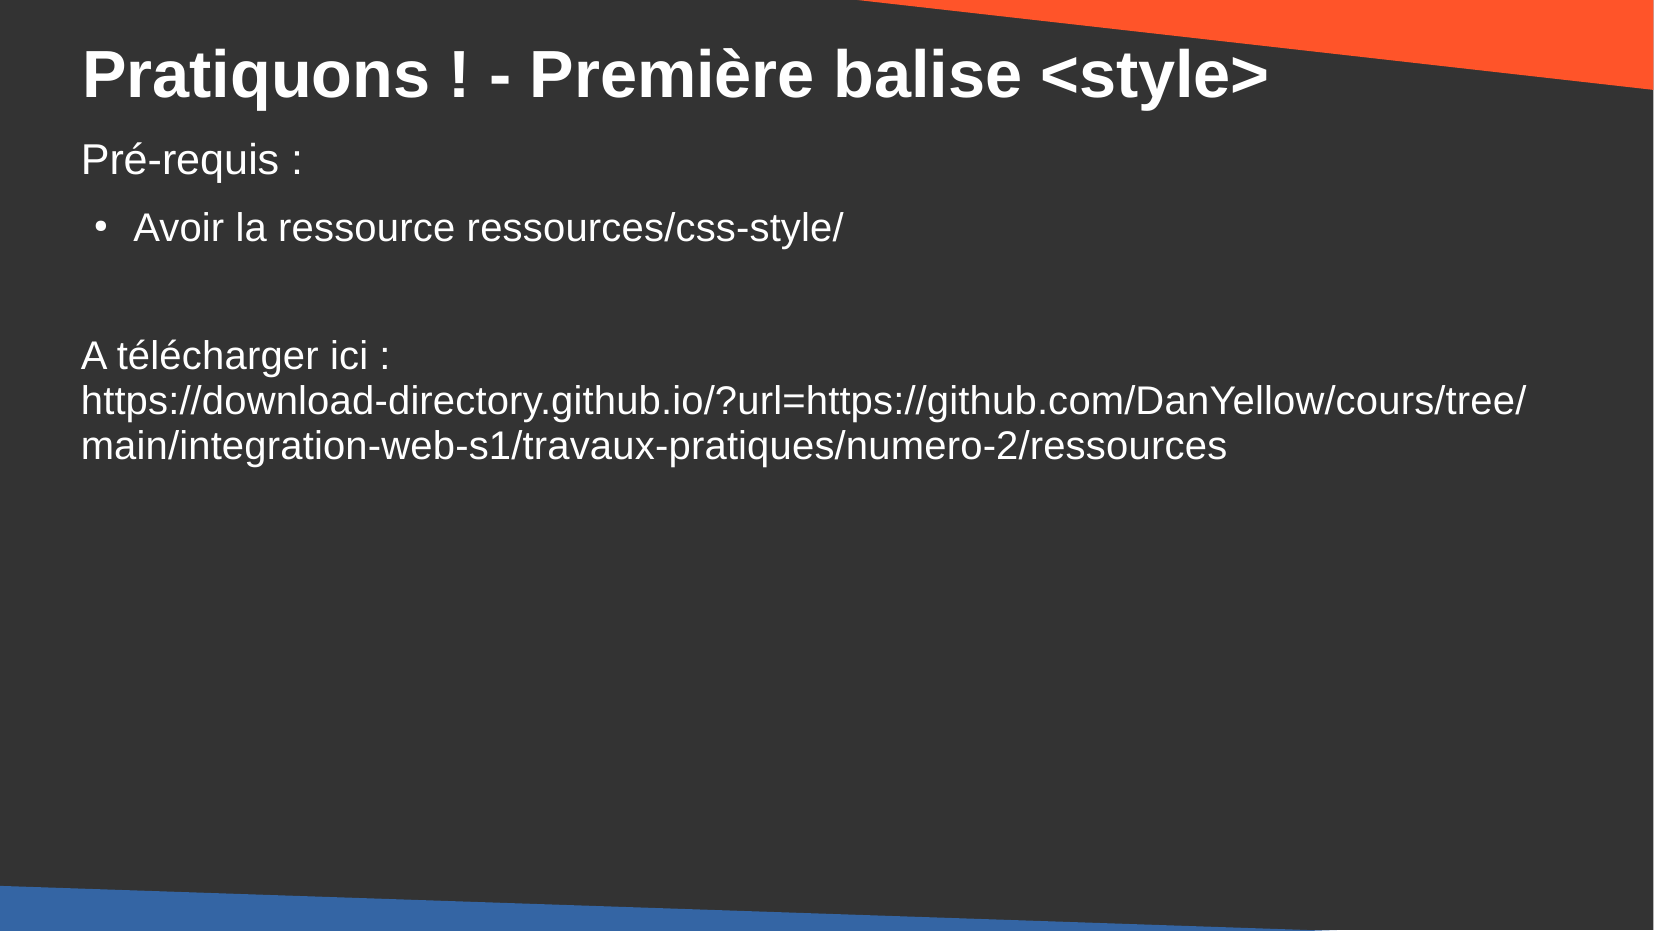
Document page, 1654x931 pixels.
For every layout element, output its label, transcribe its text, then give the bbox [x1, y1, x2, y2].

text_box [0, 885, 1337, 931]
text_box [857, 0, 1654, 90]
title Pratiquons ! - Première balise <style> [82, 37, 1571, 114]
list Pré-requis : Avoir la ressource ressources/css-style/ A télécharger ici : https://download-directory.github.io/?url=https://github.com/DanYellow/cours/tree/main/integration-web-s1/travaux-pratiques/numero-2/ressources [80, 135, 1620, 473]
